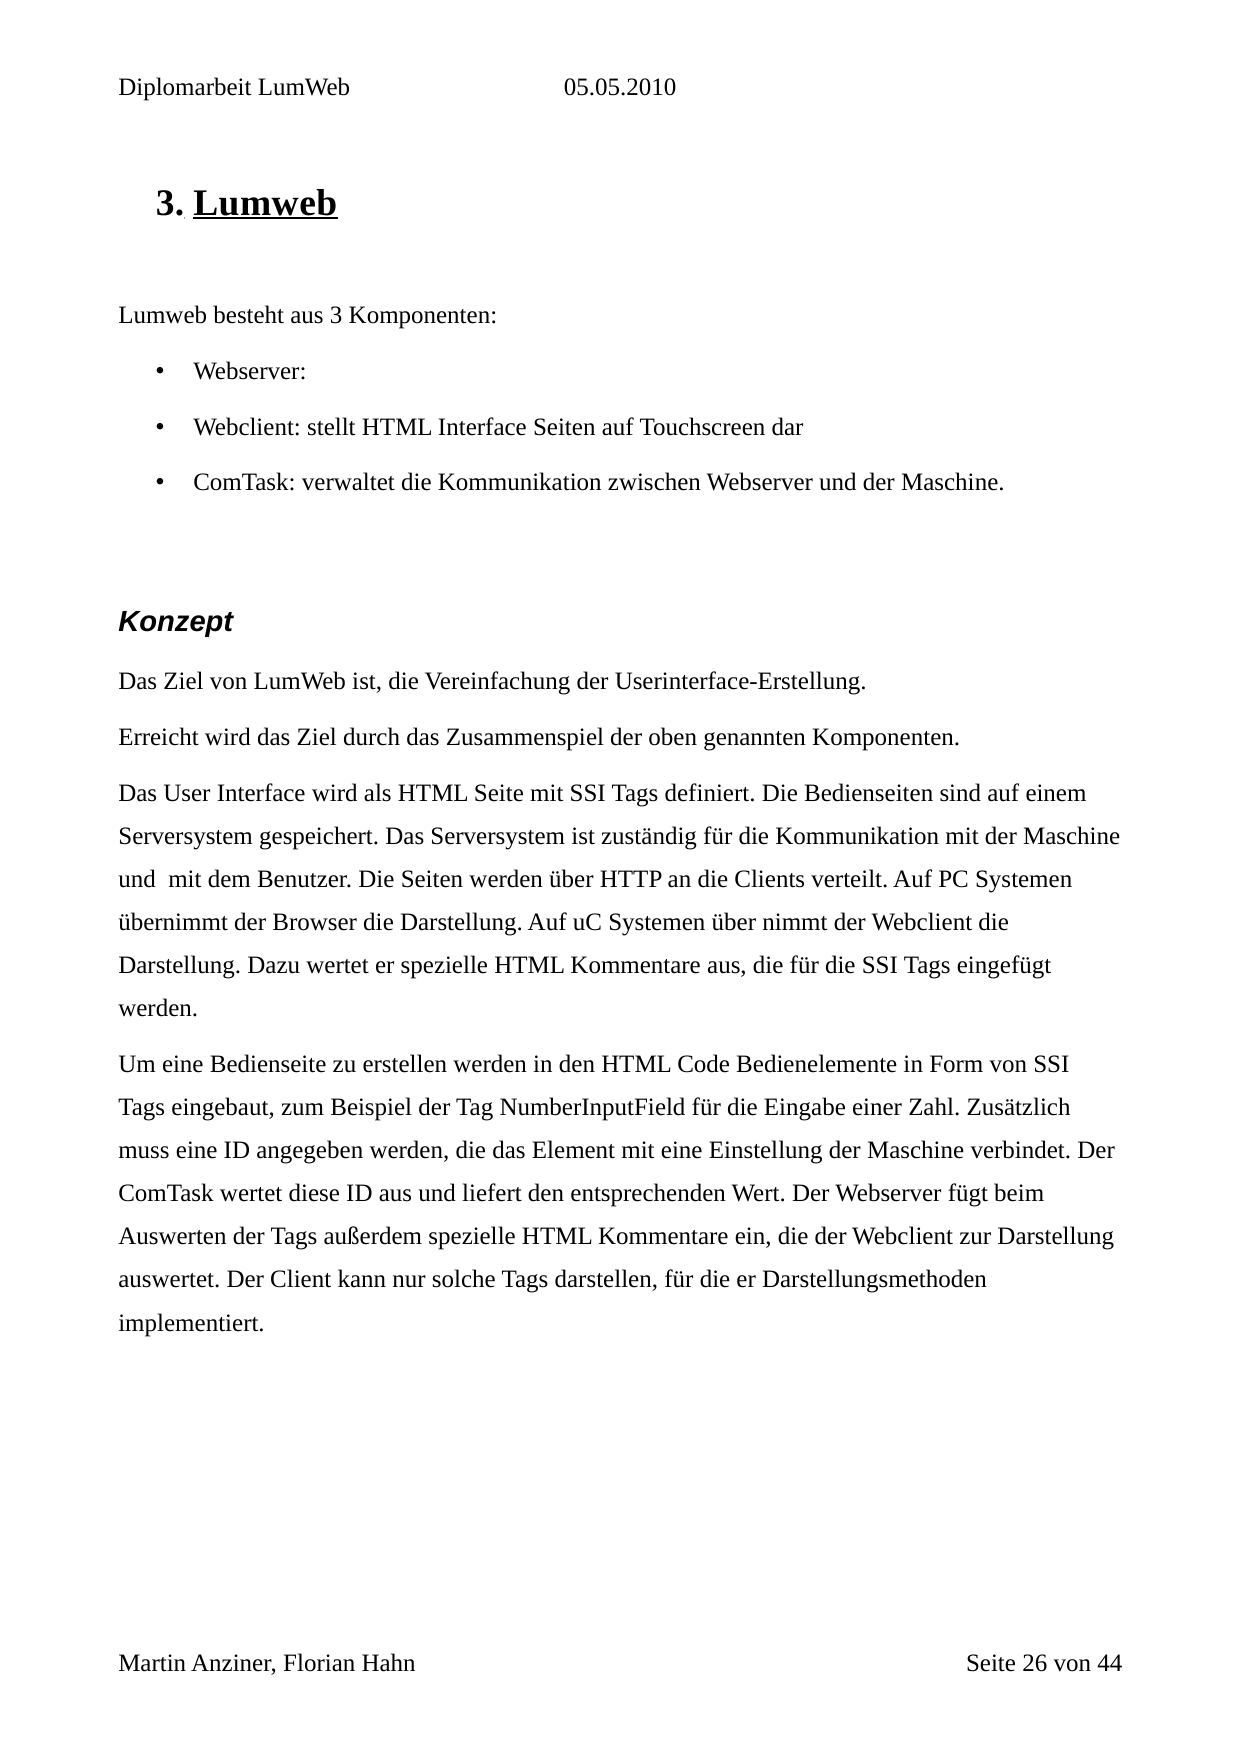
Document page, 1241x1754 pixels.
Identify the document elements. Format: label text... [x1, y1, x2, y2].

subtitle Lumweb [156, 180, 1122, 223]
subtitle Konzept [118, 603, 1122, 637]
text Das Ziel von LumWeb ist, die Vereinfachung der Userinterface-Erstellung. [118, 666, 1122, 695]
text Das User Interface wird als HTML Seite mit SSI Tags definiert. Die Bedienseiten sind auf einem Serversystem gespeichert. Das Serversystem ist zuständig für die Kommunikation mit der Maschine und mit dem Benutzer. Die Seiten werden über HTTP an die Clients verteilt. Auf PC Systemen übernimmt der Browser die Darstellung. Auf uC Systemen über nimmt der Webclient die Darstellung. Dazu wertet er spezielle HTML Kommentare aus, die für die SSI Tags eingefügt werden. [118, 778, 1122, 1022]
text Lumweb besteht aus 3 Komponenten: [118, 300, 1122, 329]
text Um eine Bedienseite zu erstellen werden in den HTML Code Bedienelemente in Form von SSI Tags eingebaut, zum Beispiel der Tag NumberInputField für die Eingabe einer Zahl. Zusätzlich muss eine ID angegeben werden, die das Element mit eine Einstellung der Maschine verbindet. Der ComTask wertet diese ID aus und liefert den entsprechenden Wert. Der Webserver fügt beim Auswerten der Tags außerdem spezielle HTML Kommentare ein, die der Webclient zur Darstellung auswertet. Der Client kann nur solche Tags darstellen, für die er Darstellungsmethoden implementiert. [118, 1049, 1122, 1336]
list Webserver: [156, 356, 1122, 385]
list ComTask: verwaltet die Kommunikation zwischen Webserver und der Maschine. [156, 467, 1122, 496]
text Erreicht wird das Ziel durch das Zusammenspiel der oben genannten Komponenten. [118, 722, 1122, 751]
list Webclient: stellt HTML Interface Seiten auf Touchscreen dar [156, 412, 1122, 440]
